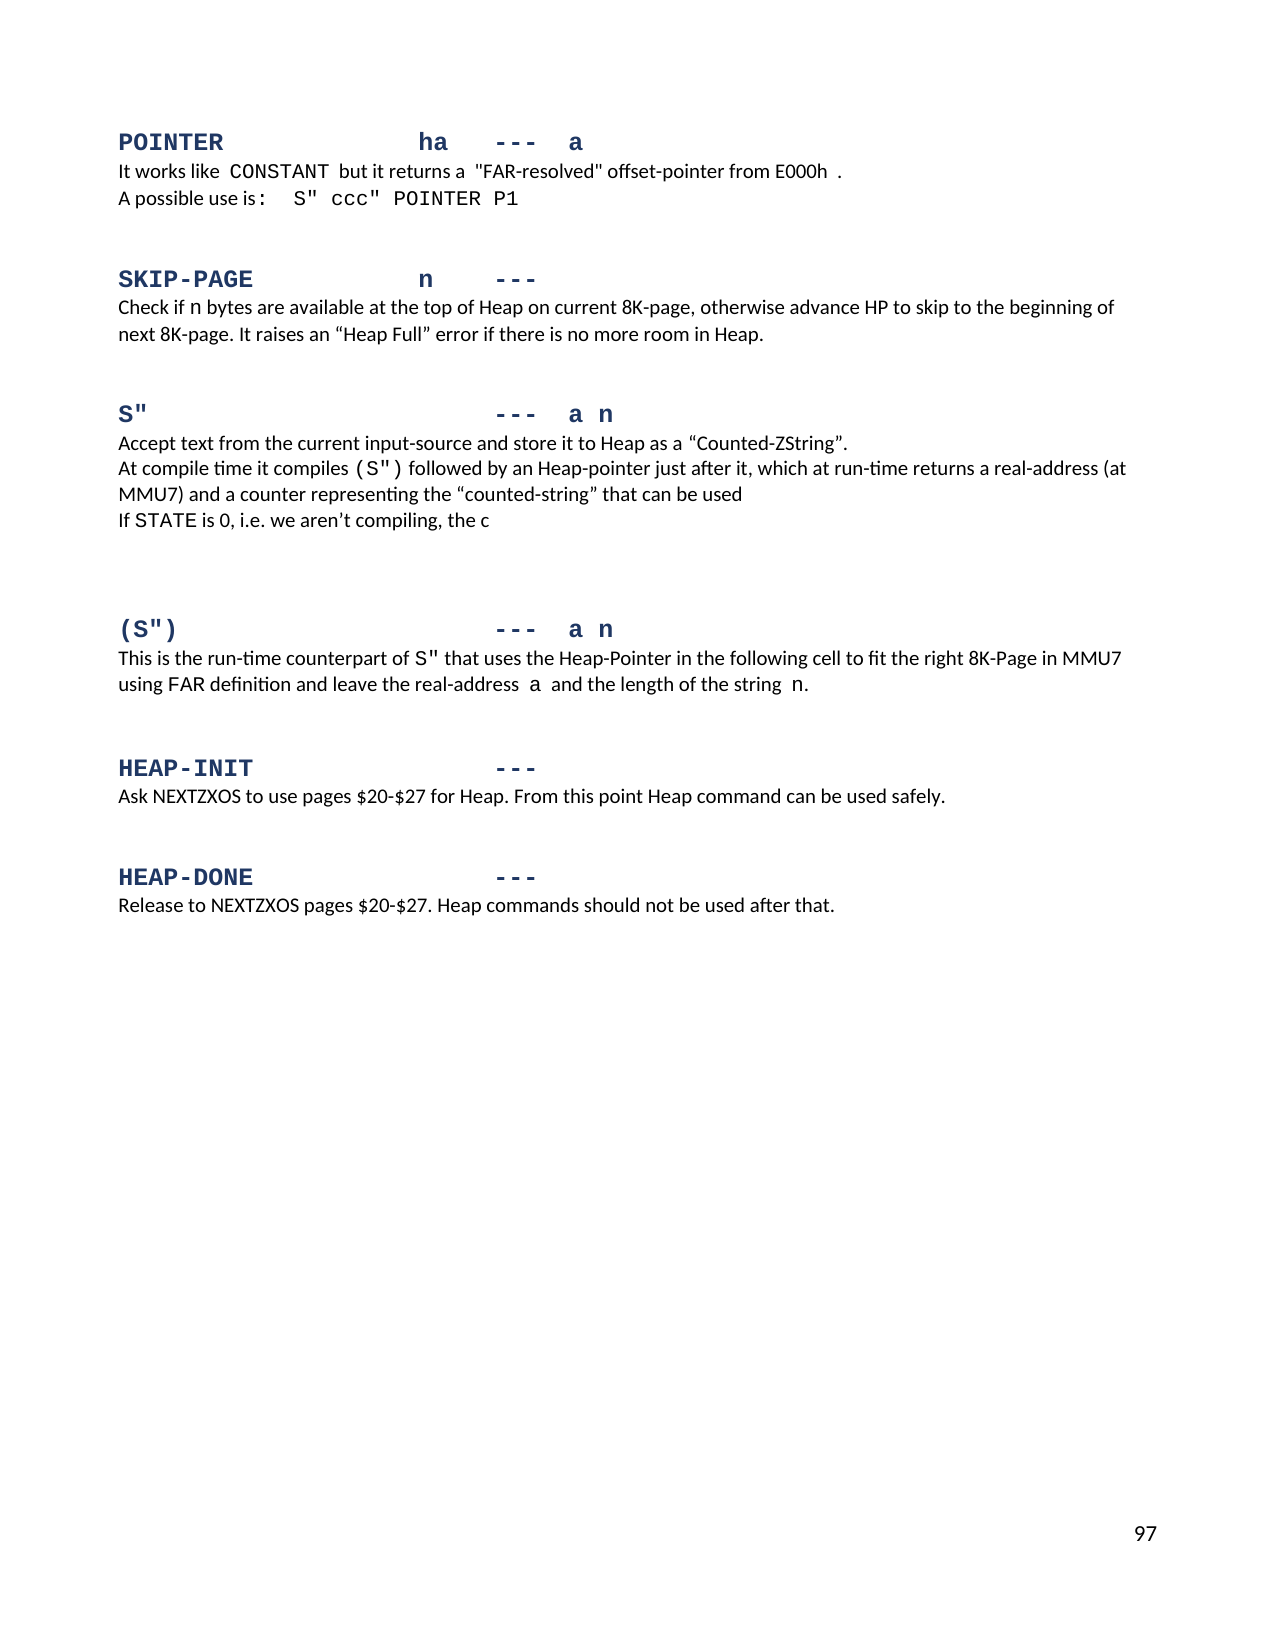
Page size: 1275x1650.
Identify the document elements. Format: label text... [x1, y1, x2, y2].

text Accept text from the current input-source and store it to Heap as a “Counted-ZString”. [118, 430, 1157, 455]
text A possible use is: S" ccc" POINTER P1 [118, 185, 1157, 211]
text Check if n bytes are available at the top of Heap on current 8K-page, otherwise advance HP to skip to the beginning of next 8K-page. It raises an “Heap Full” error if there is no more room in Heap. [118, 294, 1157, 346]
subtitle SKIP-PAGE n --- [118, 266, 1157, 294]
subtitle S" --- a n [118, 401, 1157, 430]
subtitle HEAP-DONE --- [118, 864, 1157, 892]
text This is the run-time counterpart of S" that uses the Heap-Pointer in the following cell to fit the right 8K-Page in MMU7 using FAR definition and leave the real-address a and the length of the string n. [118, 645, 1157, 698]
text Release to NEXTZXOS pages $20-$27. Heap commands should not be used after that. [118, 892, 1157, 918]
text If STATE is 0, i.e. we aren’t compiling, the c [118, 507, 1157, 533]
text It works like CONSTANT but it returns a "FAR-resolved" offset-pointer from E000h . [118, 158, 1157, 185]
subtitle (S") --- a n [118, 617, 1157, 645]
subtitle POINTER ha --- a [118, 130, 1157, 158]
subtitle HEAP-INIT --- [118, 755, 1157, 784]
text Ask NEXTZXOS to use pages $20-$27 for Heap. From this point Heap command can be used safely. [118, 784, 1157, 809]
text At compile time it compiles (S") followed by an Heap-pointer just after it, which at run-time returns a real-address (at MMU7) and a counter representing the “counted-string” that can be used [118, 455, 1157, 507]
